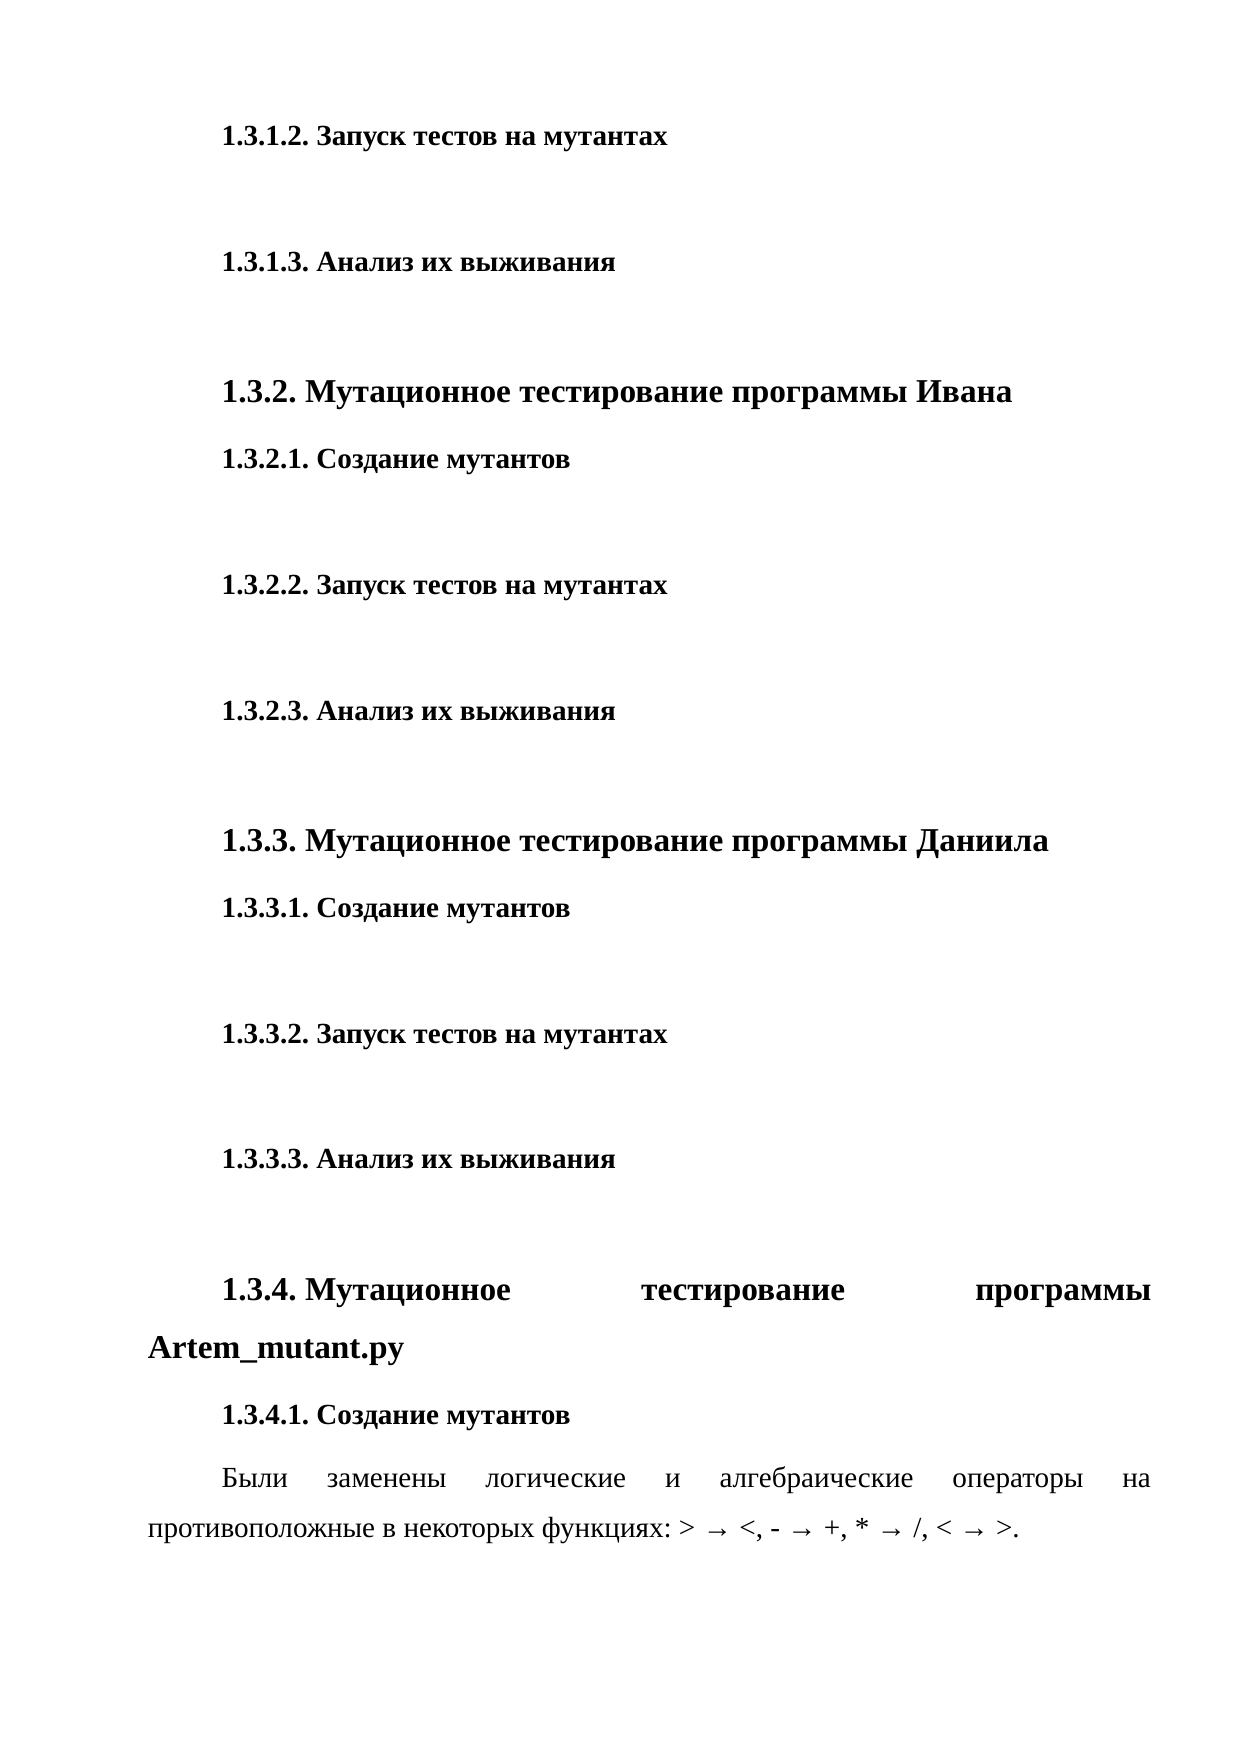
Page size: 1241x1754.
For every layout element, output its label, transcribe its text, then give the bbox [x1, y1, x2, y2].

subtitle Мутационное тестирование программы Artem_mutant.py [148, 1269, 1152, 1365]
subtitle Мутационное тестирование программы Даниила [148, 820, 1152, 859]
subtitle Анализ их выживания [148, 693, 1152, 726]
subtitle Анализ их выживания [148, 1142, 1152, 1175]
subtitle Запуск тестов на мутантах [148, 1016, 1152, 1049]
subtitle Запуск тестов на мутантах [148, 567, 1152, 601]
subtitle Анализ их выживания [148, 244, 1152, 277]
subtitle Создание мутантов [148, 1397, 1152, 1430]
subtitle Создание мутантов [148, 890, 1152, 924]
subtitle Мутационное тестирование программы Ивана [148, 371, 1152, 410]
subtitle Создание мутантов [148, 441, 1152, 475]
text Были заменены логические и алгебраические операторы на противоположные в некоторых функциях: > → <, - → +, * → /, < → >. [148, 1460, 1152, 1543]
subtitle Запуск тестов на мутантах [148, 118, 1152, 152]
